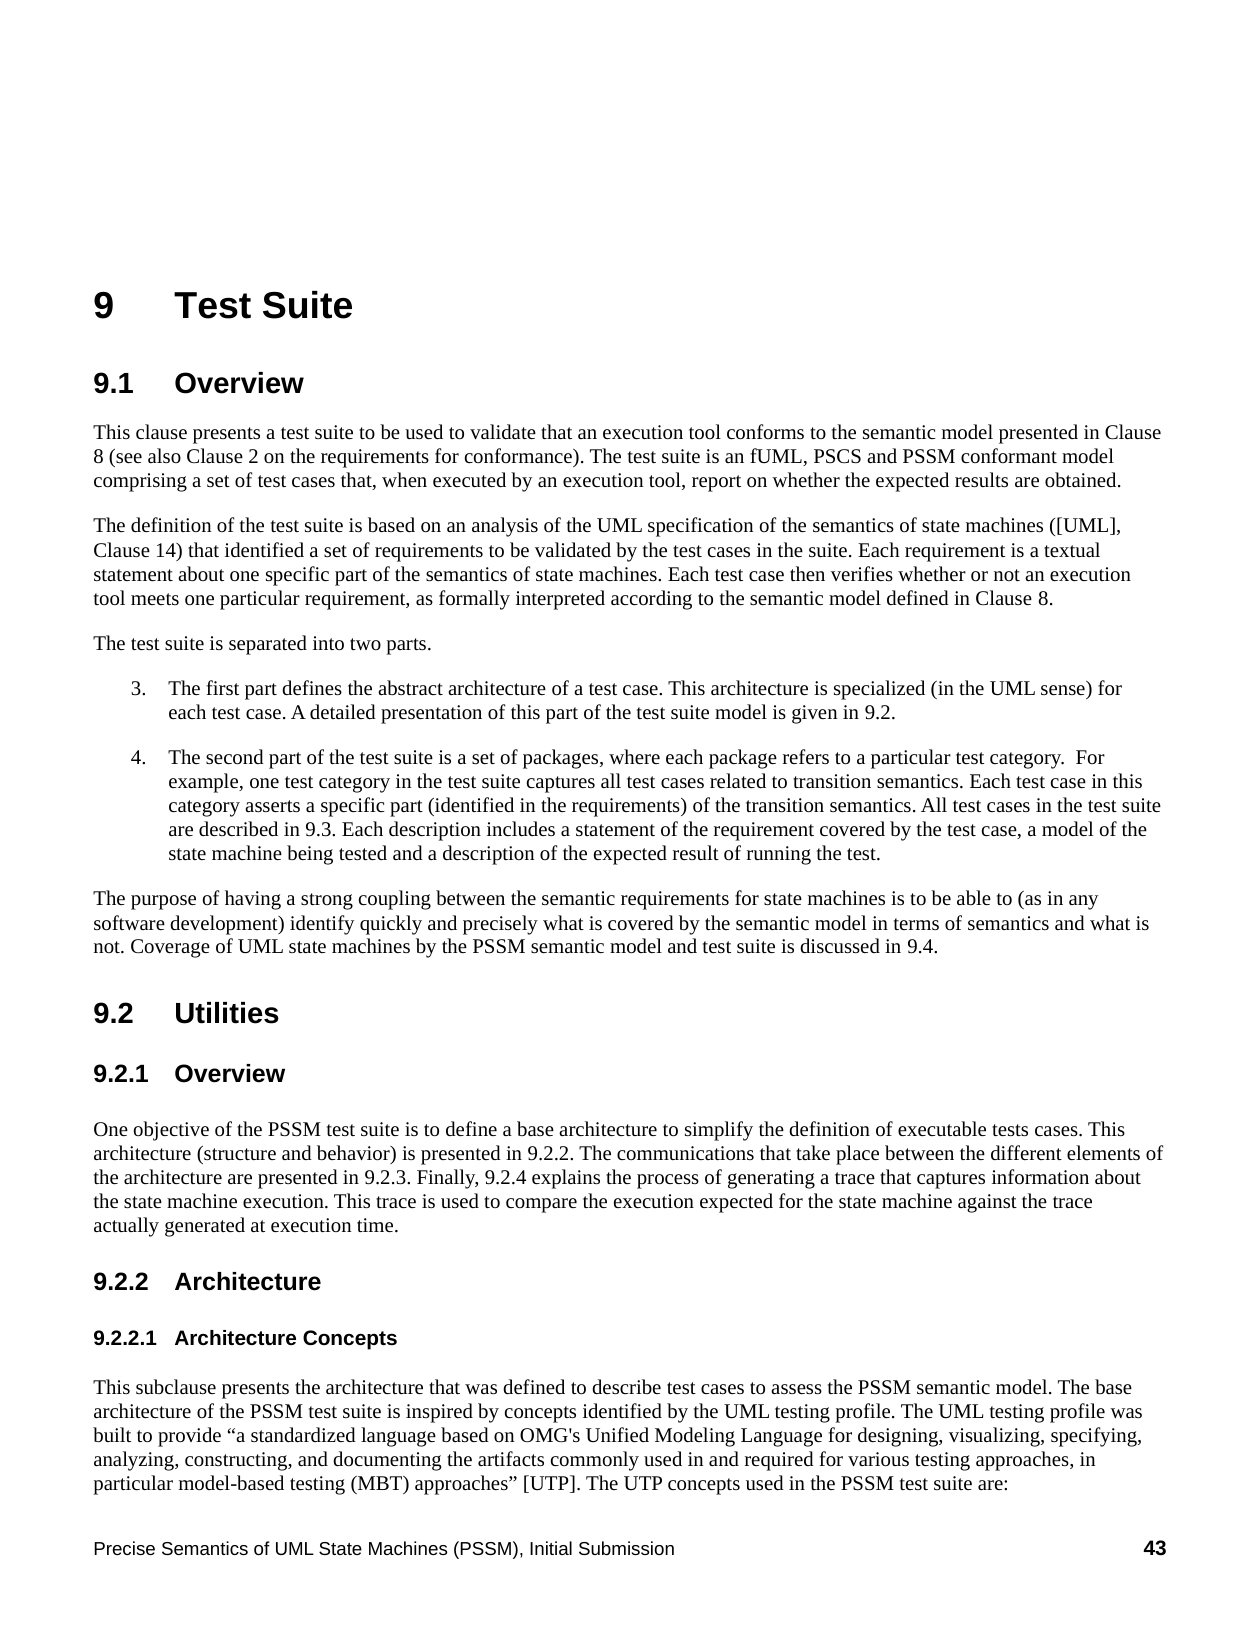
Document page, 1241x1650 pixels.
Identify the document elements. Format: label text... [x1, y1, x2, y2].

text One objective of the PSSM test suite is to define a base architecture to simplify the definition of executable tests cases. This architecture (structure and behavior) is presented in 9.2.2. The communications that take place between the different elements of the architecture are presented in 9.2.3. Finally, 9.2.4 explains the process of generating a trace that captures information about the state machine execution. This trace is used to compare the execution expected for the state machine against the trace actually generated at execution time. [93, 1117, 1164, 1237]
text The test suite is separated into two parts. [93, 631, 1164, 655]
subtitle Architecture Concepts [93, 1325, 1164, 1350]
subtitle Overview [93, 1058, 1164, 1088]
subtitle Overview [93, 364, 1164, 399]
text The purpose of having a strong coupling between the semantic requirements for state machines is to be able to (as in any software development) identify quickly and precisely what is covered by the semantic model in terms of semantics and what is not. Coverage of UML state machines by the PSSM semantic model and test suite is discussed in 9.4. [93, 886, 1164, 958]
text The definition of the test suite is based on an analysis of the UML specification of the semantics of state machines ([UML], Clause 14) that identified a set of requirements to be validated by the test cases in the suite. Each requirement is a textual statement about one specific part of the semantics of state machines. Each test case then verifies whether or not an execution tool meets one particular requirement, as formally interpreted according to the semantic model defined in Clause 8. [93, 513, 1164, 610]
text This subclause presents the architecture that was defined to describe test cases to assess the PSSM semantic model. The base architecture of the PSSM test suite is inspired by concepts identified by the UML testing profile. The UML testing profile was built to provide “a standardized language based on OMG's Unified Modeling Language for designing, visualizing, specifying, analyzing, constructing, and documenting the artifacts commonly used in and required for various testing approaches, in particular model-based testing (MBT) approaches” [UTP]. The UTP concepts used in the PSSM test suite are: [93, 1375, 1164, 1495]
text This clause presents a test suite to be used to validate that an execution tool conforms to the semantic model presented in Clause 8 (see also Clause 2 on the requirements for conformance). The test suite is an fUML, PSCS and PSSM conformant model comprising a set of test cases that, when executed by an execution tool, report on whether the expected results are obtained. [93, 420, 1164, 492]
subtitle Utilities [93, 994, 1164, 1029]
list The first part defines the abstract architecture of a test case. This architecture is specialized (in the UML sense) for each test case. A detailed presentation of this part of the test suite model is given in 9.2. [131, 676, 1164, 724]
list The second part of the test suite is a set of packages, where each package refers to a particular test category. For example, one test category in the test suite captures all test cases related to transition semantics. Each test case in this category asserts a specific part (identified in the requirements) of the transition semantics. All test cases in the test suite are described in 9.3. Each description includes a statement of the requirement covered by the test case, a model of the state machine being tested and a description of the expected result of running the test. [131, 745, 1164, 865]
subtitle Test Suite [93, 283, 1164, 326]
subtitle Architecture [93, 1266, 1164, 1296]
